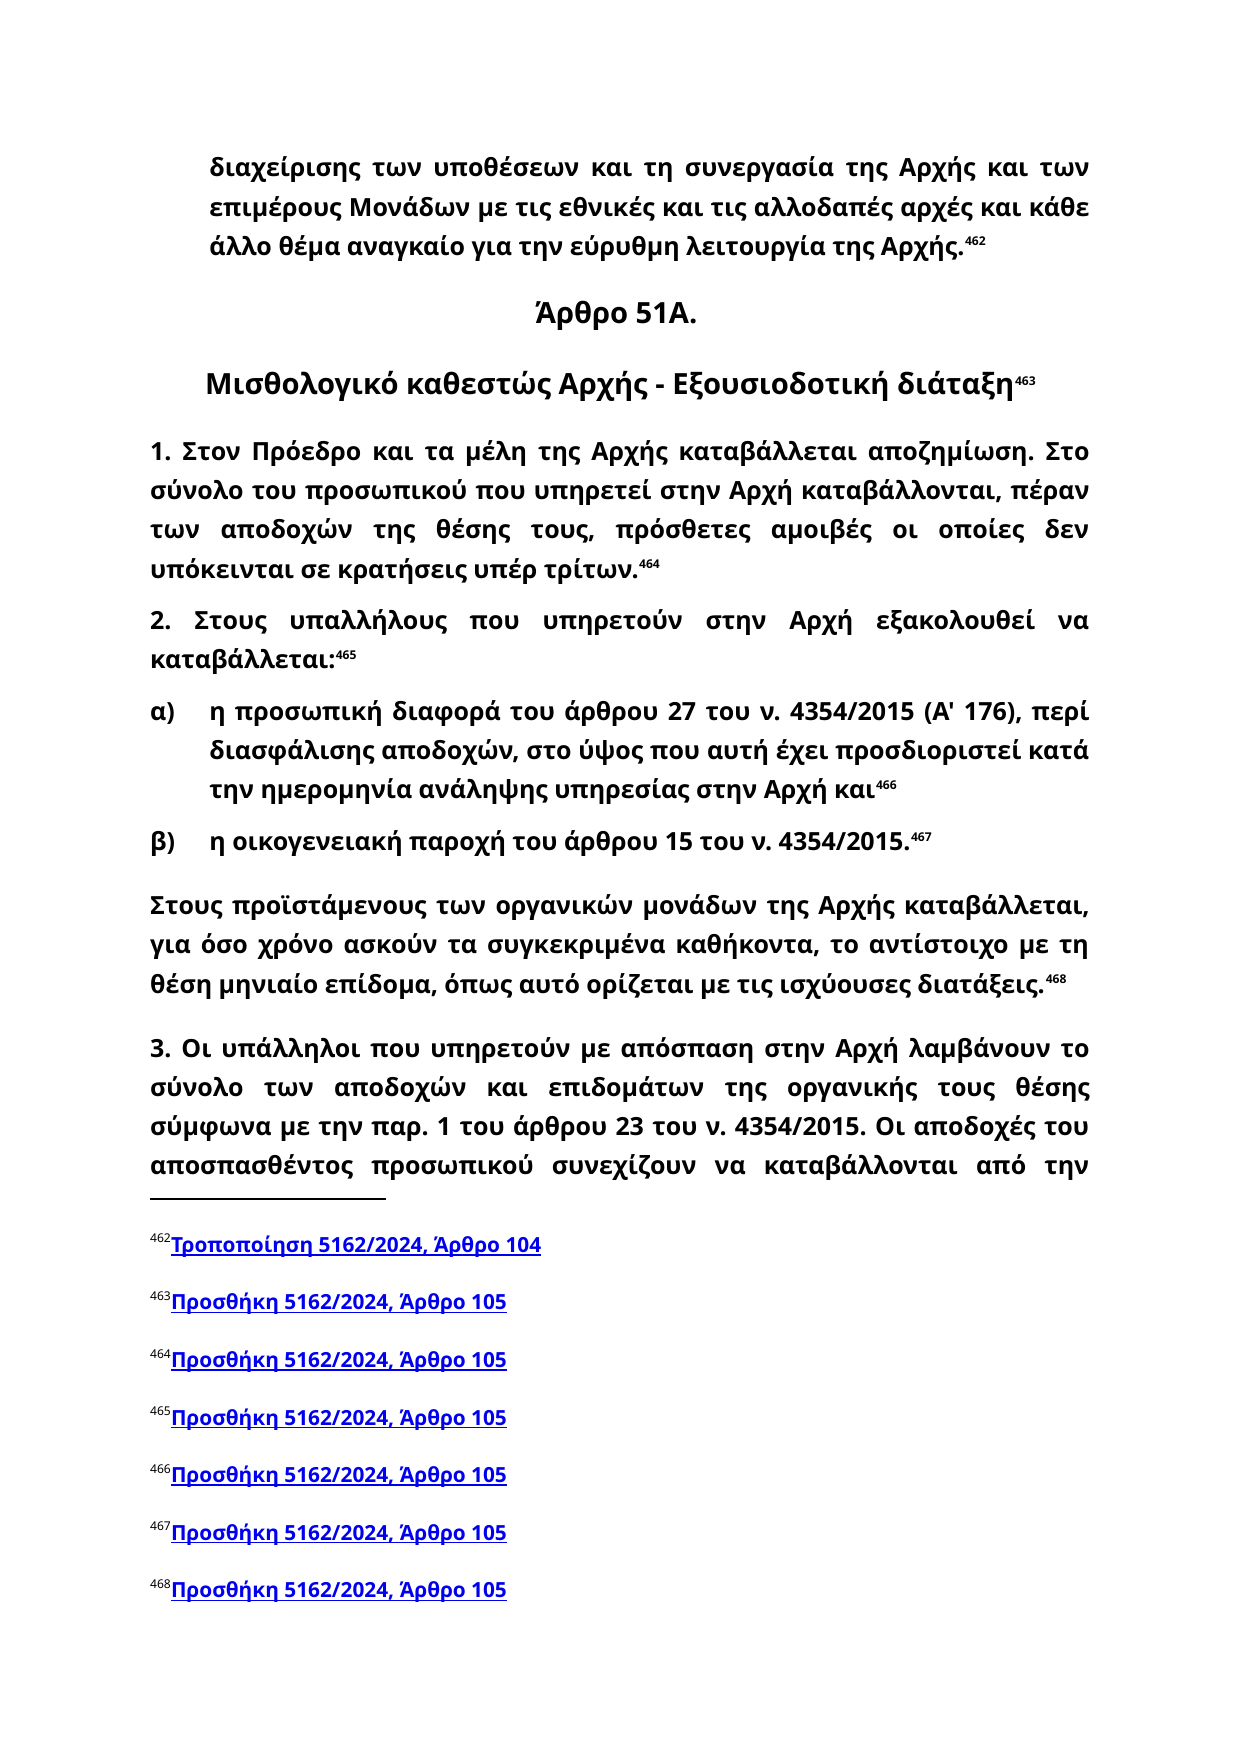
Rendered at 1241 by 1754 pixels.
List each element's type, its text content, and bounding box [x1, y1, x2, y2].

text 1. Στον Πρόεδρο και τα μέλη της Αρχής καταβάλλεται αποζημίωση. Στο σύνολο του προσωπικού που υπηρετεί στην Αρχή καταβάλλονται, πέραν των αποδοχών της θέσης τους, πρόσθετες αμοιβές οι οποίες δεν υπόκεινται σε κρατήσεις υπέρ τρίτων. [150, 434, 1090, 585]
text Τροποποίηση 5162/2024, Άρθρο 104 [150, 1230, 1090, 1258]
text Προσθήκη 5162/2024, Άρθρο 105 [150, 1518, 1090, 1546]
text 2. Στους υπαλλήλους που υπηρετούν στην Αρχή εξακολουθεί να καταβάλλεται: [150, 603, 1090, 676]
text Στους προϊστάμενους των οργανικών μονάδων της Αρχής καταβάλλεται, για όσο χρόνο ασκούν τα συγκεκριμένα καθήκοντα, το αντίστοιχο με τη θέση μηνιαίο επίδομα, όπως αυτό ορίζεται με τις ισχύουσες διατάξεις. [150, 888, 1090, 1000]
list β) η οικογενειακή παροχή του άρθρου 15 του ν. 4354/2015. [150, 824, 1090, 858]
list α) η προσωπική διαφορά του άρθρου 27 του ν. 4354/2015 (A' 176), περί διασφάλισης αποδοχών, στο ύψος που αυτή έχει προσδιοριστεί κατά την ημερομηνία ανάληψης υπηρεσίας στην Αρχή και [150, 694, 1090, 806]
text Προσθήκη 5162/2024, Άρθρο 105 [150, 1287, 1090, 1316]
subtitle Άρθρο 51A. [150, 292, 1090, 332]
text Προσθήκη 5162/2024, Άρθρο 105 [150, 1345, 1090, 1373]
list διαχείρισης των υποθέσεων και τη συνεργασία της Αρχής και των επιμέρους Μονάδων με τις εθνικές και τις αλλοδαπές αρχές και κάθε άλλο θέμα αναγκαίο για την εύρυθμη λειτουργία της Αρχής. [150, 150, 1090, 262]
text Προσθήκη 5162/2024, Άρθρο 105 [150, 1576, 1090, 1604]
text Προσθήκη 5162/2024, Άρθρο 105 [150, 1460, 1090, 1489]
text 3. Οι υπάλληλοι που υπηρετούν με απόσπαση στην Αρχή λαμβάνουν το σύνολο των αποδοχών και επιδομάτων της οργανικής τους θέσης σύμφωνα με την παρ. 1 του άρθρου 23 του ν. 4354/2015. Οι αποδοχές του αποσπασθέντος προσωπικού συνεχίζουν να καταβάλλονται από την [150, 1030, 1090, 1182]
subtitle Μισθολογικό καθεστώς Αρχής - Εξουσιοδοτική διάταξη [150, 363, 1090, 403]
text Προσθήκη 5162/2024, Άρθρο 105 [150, 1403, 1090, 1431]
